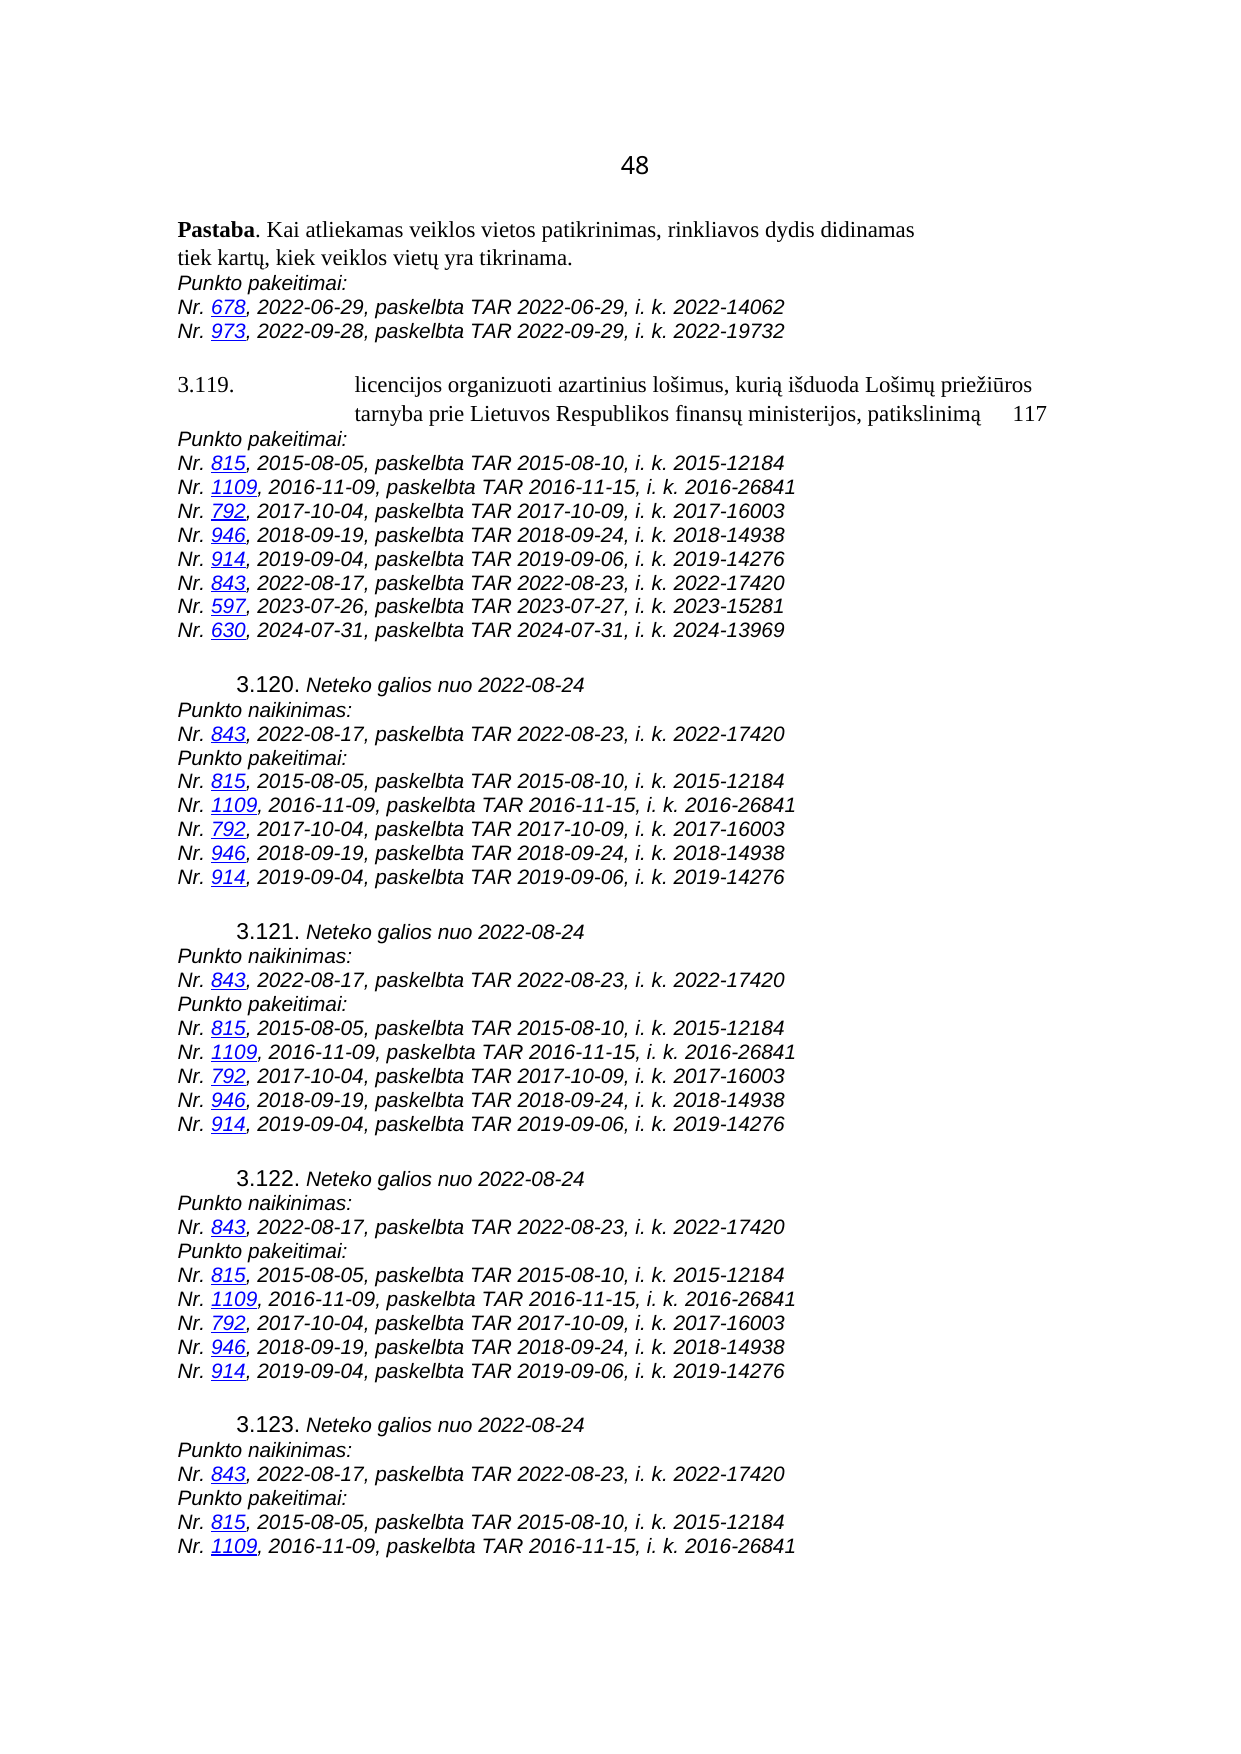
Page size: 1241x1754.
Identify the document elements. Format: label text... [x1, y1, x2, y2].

text Nr. 792, 2017-10-04, paskelbta TAR 2017-10-09, i. k. 2017-16003 [177, 817, 1092, 841]
text 3.121. Neteko galios nuo 2022-08-24 [177, 918, 1092, 944]
text 3.119. licencijos organizuoti azartinius lošimus, kurią išduoda Lošimų priežiūros tarnyba prie Lietuvos Respublikos finansų ministerijos, patikslinimą 117 [177, 372, 1092, 427]
text Nr. 1109, 2016-11-09, paskelbta TAR 2016-11-15, i. k. 2016-26841 [177, 1533, 1092, 1557]
text Nr. 843, 2022-08-17, paskelbta TAR 2022-08-23, i. k. 2022-17420 [177, 968, 1092, 992]
text Nr. 792, 2017-10-04, paskelbta TAR 2017-10-09, i. k. 2017-16003 [177, 498, 1092, 522]
text Nr. 914, 2019-09-04, paskelbta TAR 2019-09-06, i. k. 2019-14276 [177, 865, 1092, 889]
text Nr. 946, 2018-09-19, paskelbta TAR 2018-09-24, i. k. 2018-14938 [177, 1088, 1092, 1112]
text Nr. 1109, 2016-11-09, paskelbta TAR 2016-11-15, i. k. 2016-26841 [177, 1040, 1092, 1064]
text Nr. 815, 2015-08-05, paskelbta TAR 2015-08-10, i. k. 2015-12184 [177, 451, 1092, 474]
text Nr. 973, 2022-09-28, paskelbta TAR 2022-09-29, i. k. 2022-19732 [177, 319, 1092, 343]
text 3.122. Neteko galios nuo 2022-08-24 [177, 1164, 1092, 1191]
text Punkto pakeitimai: [177, 427, 1092, 451]
text Nr. 1109, 2016-11-09, paskelbta TAR 2016-11-15, i. k. 2016-26841 [177, 1287, 1092, 1311]
text 3.123. Neteko galios nuo 2022-08-24 [177, 1411, 1092, 1438]
text Punkto pakeitimai: [177, 1239, 1092, 1263]
text Nr. 815, 2015-08-05, paskelbta TAR 2015-08-10, i. k. 2015-12184 [177, 769, 1092, 793]
text Nr. 843, 2022-08-17, paskelbta TAR 2022-08-23, i. k. 2022-17420 [177, 721, 1092, 745]
text Punkto pakeitimai: [177, 992, 1092, 1016]
text Nr. 792, 2017-10-04, paskelbta TAR 2017-10-09, i. k. 2017-16003 [177, 1064, 1092, 1088]
text Nr. 815, 2015-08-05, paskelbta TAR 2015-08-10, i. k. 2015-12184 [177, 1263, 1092, 1287]
text Pastaba. Kai atliekamas veiklos vietos patikrinimas, rinkliavos dydis didinamas tiek kartų, kiek veiklos vietų yra tikrinama. [177, 216, 915, 271]
text Nr. 914, 2019-09-04, paskelbta TAR 2019-09-06, i. k. 2019-14276 [177, 1359, 1092, 1383]
text Nr. 678, 2022-06-29, paskelbta TAR 2022-06-29, i. k. 2022-14062 [177, 295, 1092, 319]
text Punkto naikinimas: [177, 1438, 1092, 1462]
text Nr. 1109, 2016-11-09, paskelbta TAR 2016-11-15, i. k. 2016-26841 [177, 474, 1092, 498]
text Nr. 843, 2022-08-17, paskelbta TAR 2022-08-23, i. k. 2022-17420 [177, 1462, 1092, 1486]
text Nr. 914, 2019-09-04, paskelbta TAR 2019-09-06, i. k. 2019-14276 [177, 546, 1092, 570]
text Punkto pakeitimai: [177, 745, 1092, 769]
text Nr. 946, 2018-09-19, paskelbta TAR 2018-09-24, i. k. 2018-14938 [177, 1335, 1092, 1359]
text Nr. 914, 2019-09-04, paskelbta TAR 2019-09-06, i. k. 2019-14276 [177, 1112, 1092, 1136]
text Nr. 946, 2018-09-19, paskelbta TAR 2018-09-24, i. k. 2018-14938 [177, 841, 1092, 865]
text Nr. 946, 2018-09-19, paskelbta TAR 2018-09-24, i. k. 2018-14938 [177, 522, 1092, 546]
text Punkto naikinimas: [177, 1191, 1092, 1215]
text 3.120. Neteko galios nuo 2022-08-24 [177, 671, 1092, 697]
text Nr. 815, 2015-08-05, paskelbta TAR 2015-08-10, i. k. 2015-12184 [177, 1509, 1092, 1533]
text Punkto pakeitimai: [177, 1486, 1092, 1509]
text Punkto pakeitimai: [177, 271, 1092, 295]
text Nr. 792, 2017-10-04, paskelbta TAR 2017-10-09, i. k. 2017-16003 [177, 1311, 1092, 1335]
text Nr. 597, 2023-07-26, paskelbta TAR 2023-07-27, i. k. 2023-15281 [177, 594, 1092, 618]
text Nr. 630, 2024-07-31, paskelbta TAR 2024-07-31, i. k. 2024-13969 [177, 618, 1092, 642]
text Nr. 815, 2015-08-05, paskelbta TAR 2015-08-10, i. k. 2015-12184 [177, 1016, 1092, 1040]
text Nr. 843, 2022-08-17, paskelbta TAR 2022-08-23, i. k. 2022-17420 [177, 570, 1092, 594]
text Punkto naikinimas: [177, 697, 1092, 721]
text Punkto naikinimas: [177, 944, 1092, 968]
text Nr. 843, 2022-08-17, paskelbta TAR 2022-08-23, i. k. 2022-17420 [177, 1215, 1092, 1239]
text Nr. 1109, 2016-11-09, paskelbta TAR 2016-11-15, i. k. 2016-26841 [177, 793, 1092, 817]
